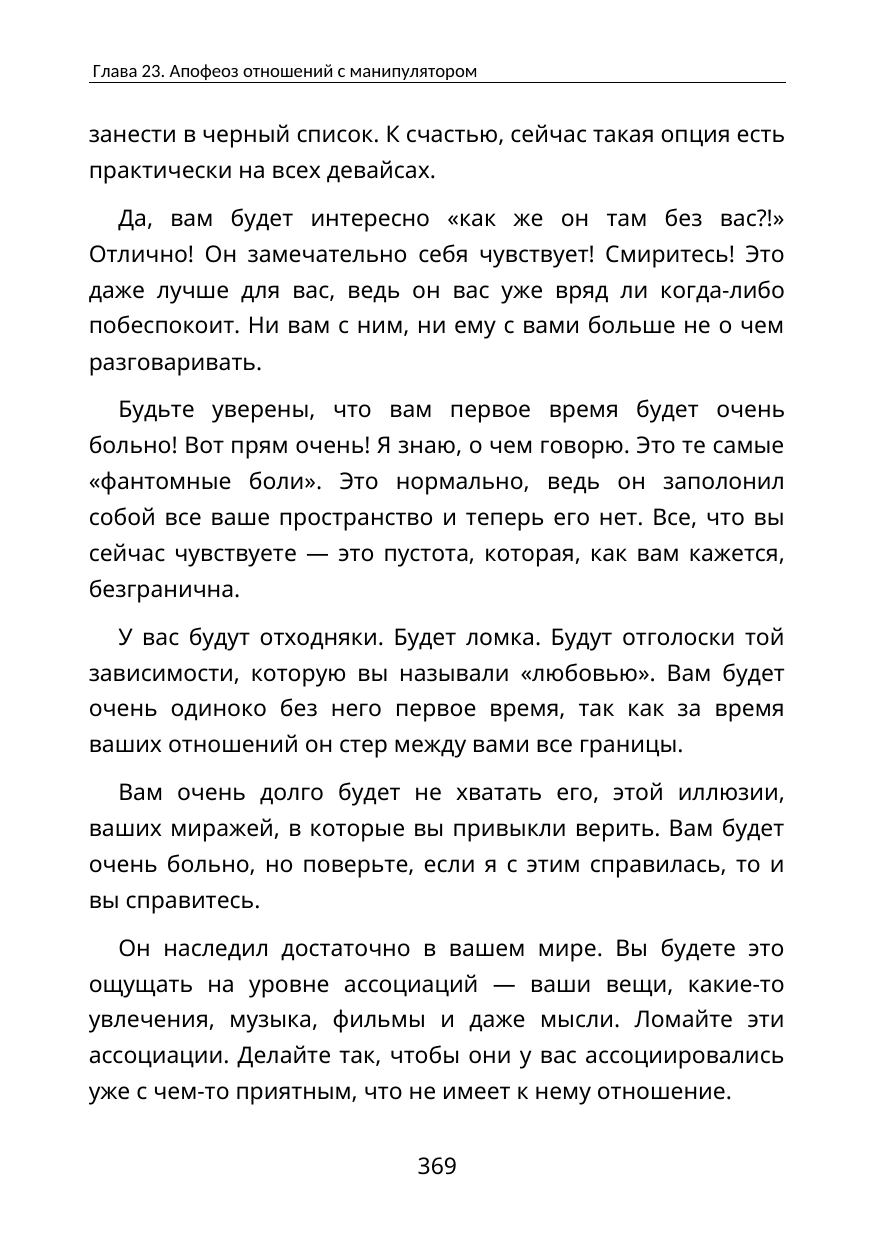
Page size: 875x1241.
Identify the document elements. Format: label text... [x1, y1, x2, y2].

text Будьте уверены, что вам первое время будет очень больно! Вот прям очень! Я знаю, о чем говорю. Это те самые «фантомные боли». Это нормально, ведь он заполонил собой все ваше пространство и теперь его нет. Все, что вы сейчас чувствуете — это пустота, которая, как вам кажется, безгранична. [88, 393, 786, 604]
text Вам очень долго будет не хватать его, этой иллюзии, ваших миражей, в которые вы привыкли верить. Вам будет очень больно, но поверьте, если я с этим справилась, то и вы справитесь. [88, 776, 786, 915]
text Да, вам будет интересно «как же он там без вас?!» Отлично! Он замечательно себя чувствует! Смиритесь! Это даже лучше для вас, ведь он вас уже вряд ли когда-либо побеспокоит. Ни вам с ним, ни ему с вами больше не о чем разговаривать. [88, 202, 786, 377]
text Он наследил достаточно в вашем мире. Вы будете это ощущать на уровне ассоциаций — ваши вещи, какие-то увлечения, музыка, фильмы и даже мысли. Ломайте эти ассоциации. Делайте так, чтобы они у вас ассоциировались уже с чем-то приятным, что не имеет к нему отношение. [88, 932, 786, 1107]
text У вас будут отходняки. Будет ломка. Будут отголоски той зависимости, которую вы называли «любовью». Вам будет очень одиноко без него первое время, так как за время ваших отношений он стер между вами все границы. [88, 621, 786, 759]
text занести в черный список. К счастью, сейчас такая опция есть практически на всех девайсах. [88, 118, 786, 185]
